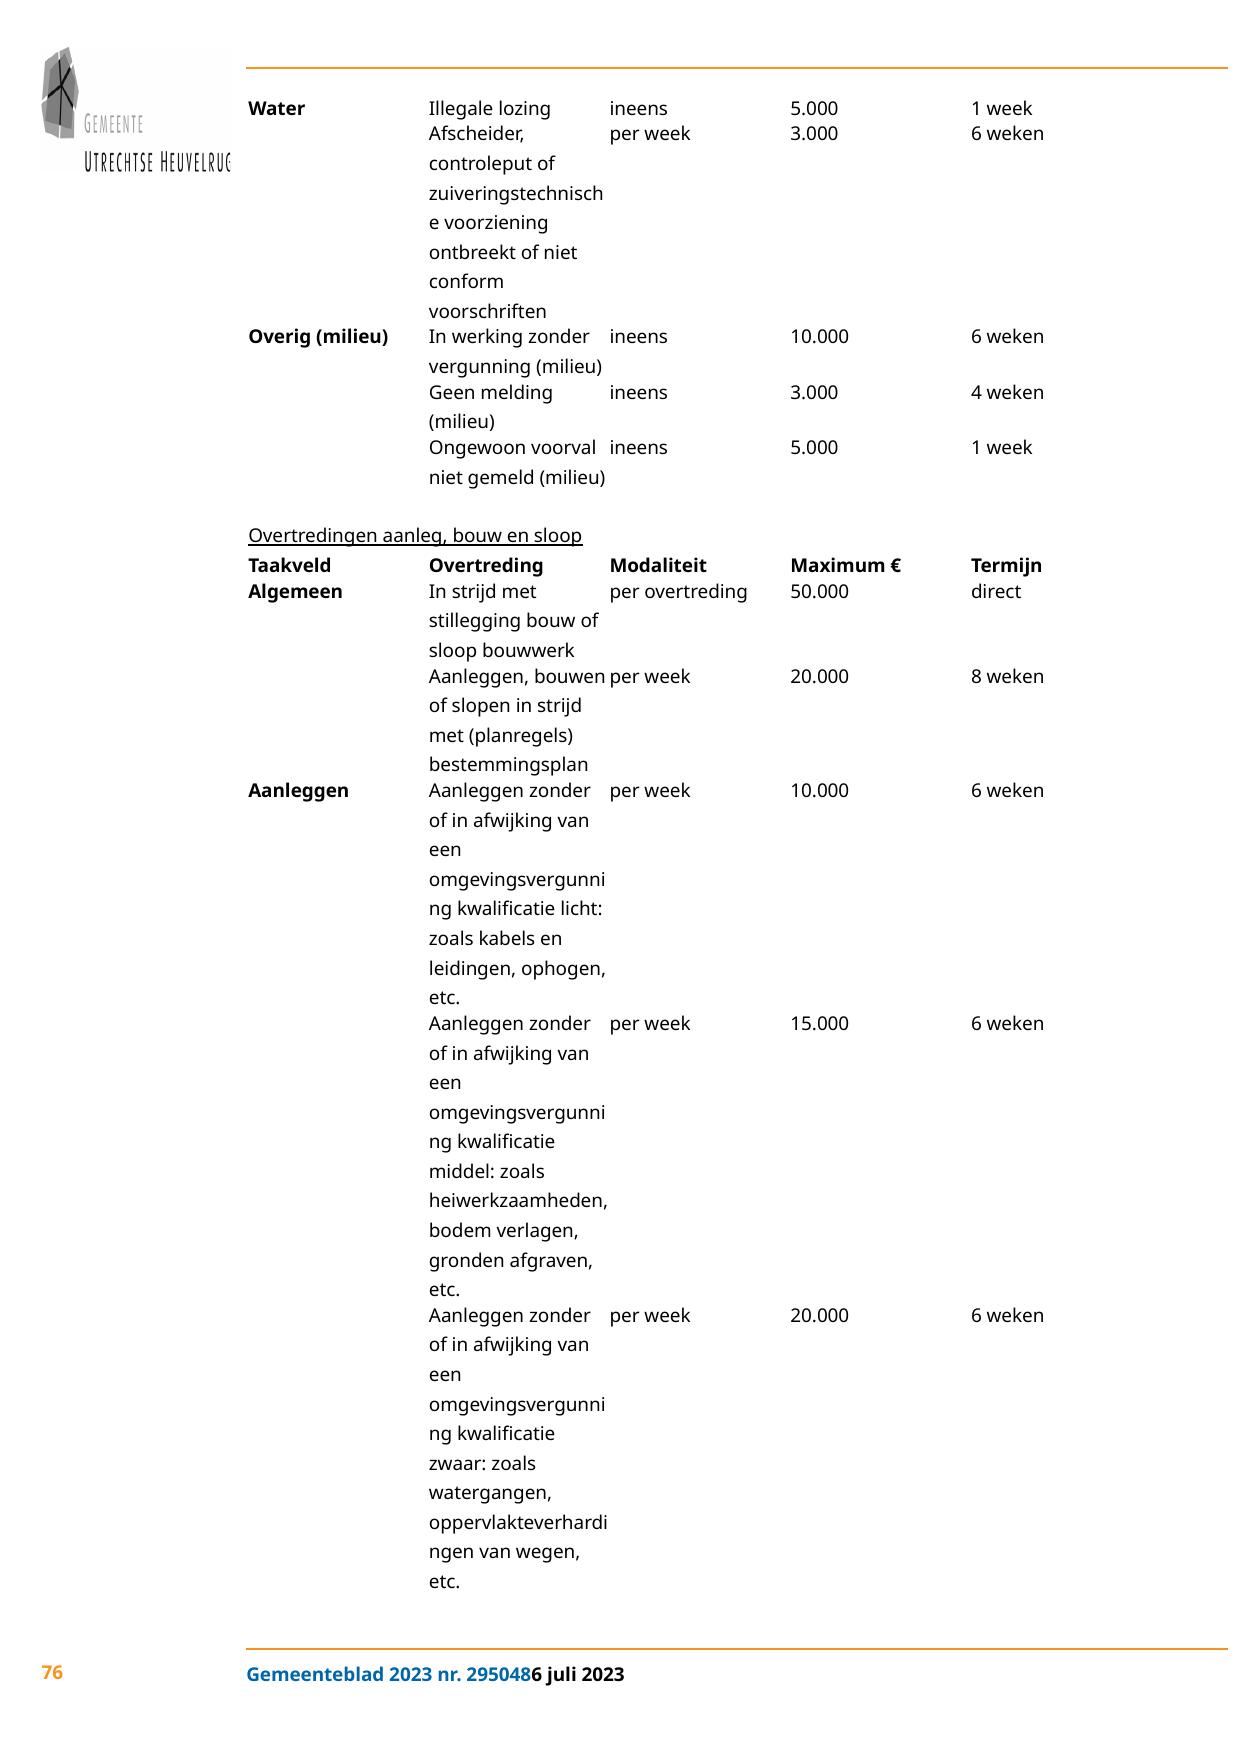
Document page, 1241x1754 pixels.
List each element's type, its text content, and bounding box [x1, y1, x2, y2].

table_cell Algemeen [248, 578, 429, 777]
table_cell per week [609, 663, 790, 777]
table_cell ineens [609, 379, 790, 434]
table_cell 4 weken [971, 379, 1152, 434]
table_cell 3.000 [790, 379, 971, 434]
table_cell 10.000 [790, 777, 971, 1010]
table_cell Ongewoon voorval niet gemeld (milieu) [429, 434, 609, 490]
table_cell Geen melding (milieu) [429, 379, 609, 434]
table_cell per week [609, 777, 790, 1010]
table_cell direct [971, 578, 1152, 663]
table_cell ineens [609, 434, 790, 490]
table_cell In werking zonder vergunning (milieu) [429, 324, 609, 379]
table_cell 6 weken [971, 777, 1152, 1010]
table_cell Water [248, 95, 429, 324]
table_cell 20.000 [790, 1302, 971, 1594]
table_cell 6 weken [971, 1302, 1152, 1594]
table_cell Aanleggen, bouwen of slopen in strijd met (planregels) bestemmingsplan [429, 663, 609, 777]
table_cell 6 weken [971, 1010, 1152, 1302]
table_cell Illegale lozing [429, 95, 609, 121]
table_cell 6 weken [971, 121, 1152, 324]
table_header Taakveld [248, 552, 429, 578]
table_cell In strijd met stillegging bouw of sloop bouwwerk [429, 578, 609, 663]
table_header Termijn [971, 552, 1152, 578]
table_cell ineens [609, 95, 790, 121]
table_cell 50.000 [790, 578, 971, 663]
table_cell 3.000 [790, 121, 971, 324]
table_cell 20.000 [790, 663, 971, 777]
table_cell Aanleggen [248, 777, 429, 1594]
table_cell per week [609, 1302, 790, 1594]
table_cell 6 weken [971, 324, 1152, 379]
table_cell per week [609, 121, 790, 324]
table_header Maximum € [790, 552, 971, 578]
table_cell ineens [609, 324, 790, 379]
table_cell Aanleggen zonder of in afwijking van een omgevingsvergunning kwalificatie licht: zoals kabels en leidingen, ophogen, etc. [429, 777, 609, 1010]
table_cell per overtreding [609, 578, 790, 663]
table_header Modaliteit [609, 552, 790, 578]
table_cell 1 week [971, 434, 1152, 490]
table_cell Afscheider, controleput of zuiveringstechnische voorziening ontbreekt of niet conform voorschriften [429, 121, 609, 324]
table_cell 15.000 [790, 1010, 971, 1302]
table_cell 10.000 [790, 324, 971, 379]
table_cell 1 week [971, 95, 1152, 121]
table_cell Overig (milieu) [248, 324, 429, 434]
table_cell 5.000 [790, 434, 971, 490]
table_cell 8 weken [971, 663, 1152, 777]
table_header Overtreding [429, 552, 609, 578]
text Overtredingen aanleg, bouw en sloop [248, 522, 1152, 548]
table_cell Aanleggen zonder of in afwijking van een omgevingsvergunning kwalificatie middel: zoals heiwerkzaamheden, bodem verlagen, gronden afgraven, etc. [429, 1010, 609, 1302]
table_cell per week [609, 1010, 790, 1302]
table_cell 5.000 [790, 95, 971, 121]
table_cell Aanleggen zonder of in afwijking van een omgevingsvergunning kwalificatie zwaar: zoals watergangen, oppervlakteverhardingen van wegen, etc. [429, 1302, 609, 1594]
picture [41, 47, 231, 172]
